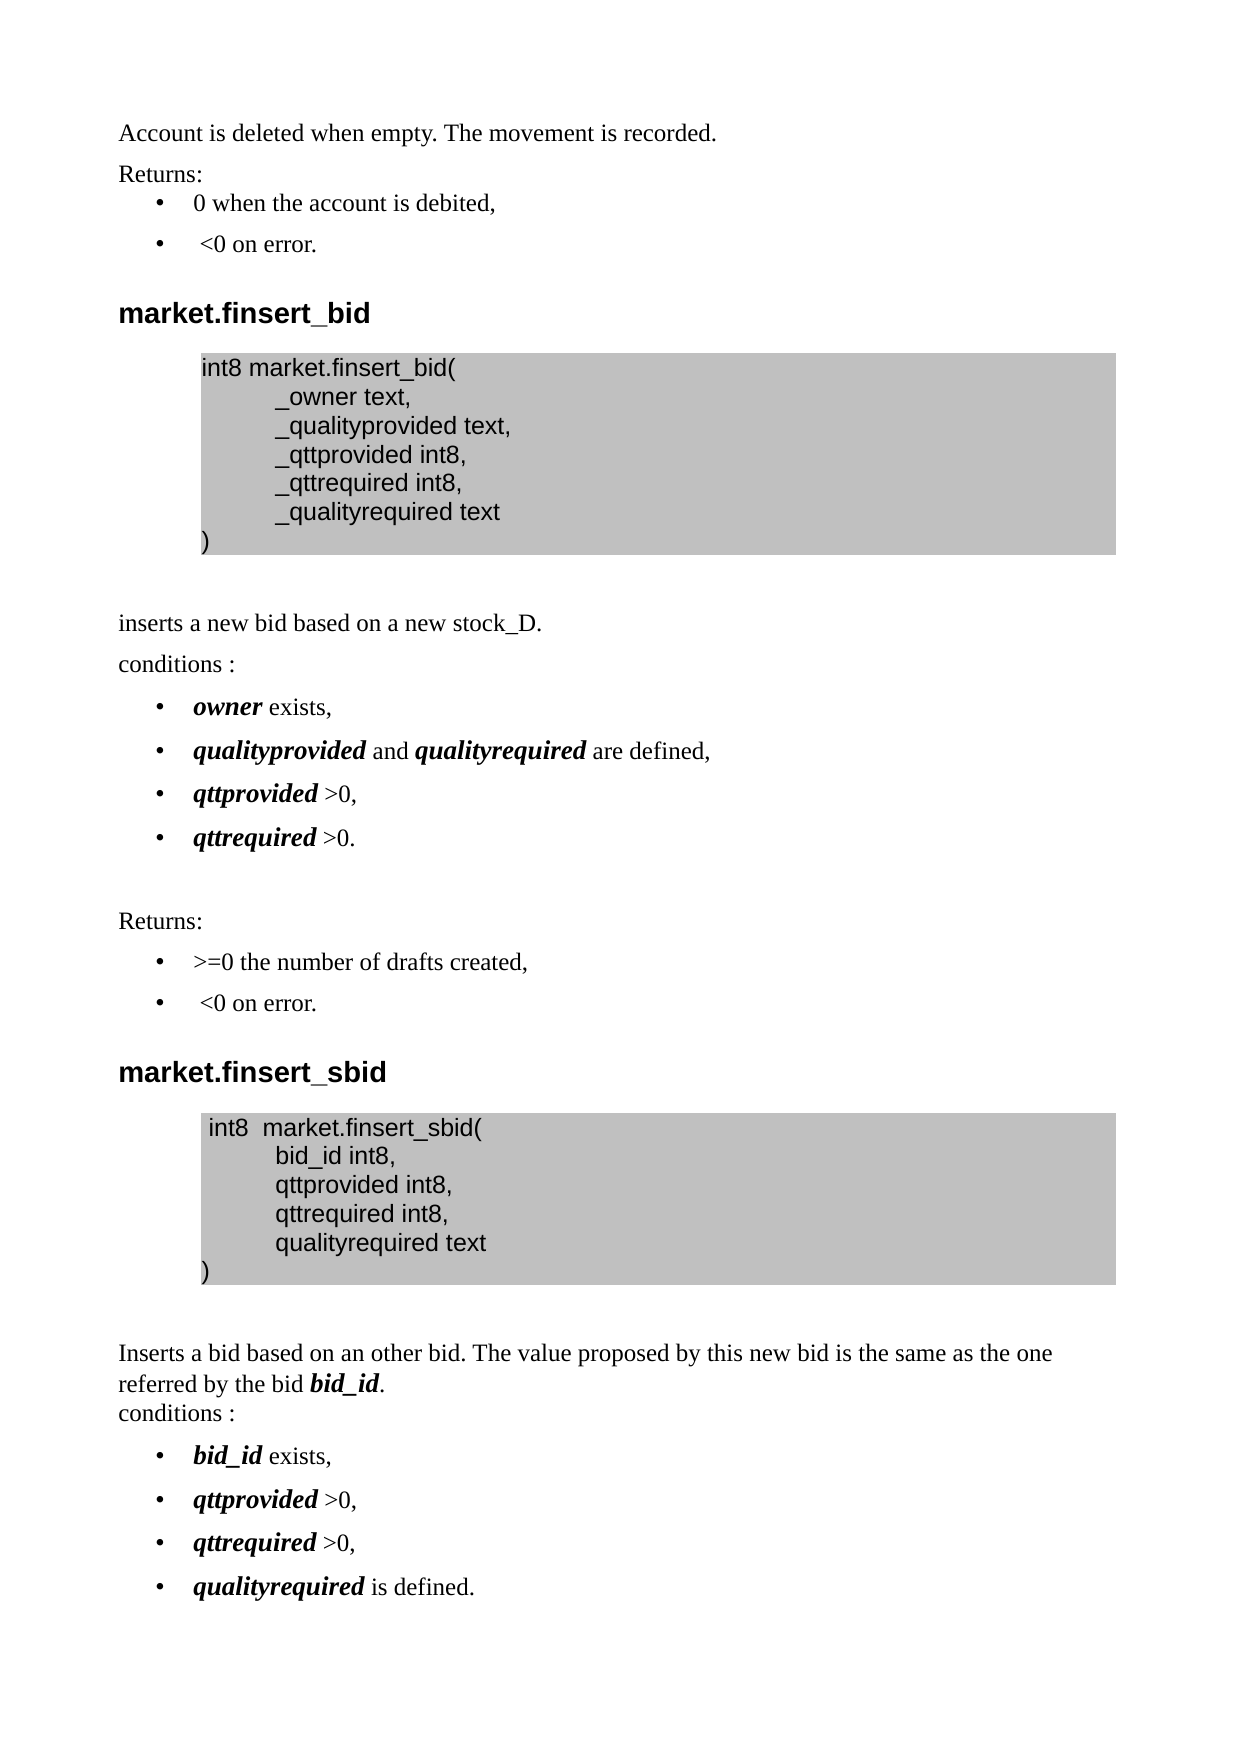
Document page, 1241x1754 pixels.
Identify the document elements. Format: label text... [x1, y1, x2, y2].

subtitle market.finsert_sbid [118, 1055, 1122, 1088]
text inserts a new bid based on a new stock_D. [118, 608, 1122, 636]
list <0 on error. [156, 229, 1122, 258]
text Returns: [118, 159, 1122, 188]
text Account is deleted when empty. The movement is recorded. [118, 118, 1122, 147]
list qualityrequired is defined. [156, 1570, 1122, 1601]
text Returns: [118, 906, 1122, 935]
list qttprovided >0, [156, 777, 1122, 809]
list owner exists, [156, 690, 1122, 721]
list bid_id exists, [156, 1439, 1122, 1470]
list >=0 the number of drafts created, [156, 947, 1122, 976]
text int8 market.finsert_bid( _owner text, _qualityprovided text, _qttprovided int8, _qttrequired int8, _qualityrequired text ) [201, 353, 1116, 555]
subtitle market.finsert_bid [118, 296, 1122, 329]
list <0 on error. [156, 988, 1122, 1017]
text Inserts a bid based on an other bid. The value proposed by this new bid is the same as the one referred by the bid bid_id. [118, 1338, 1122, 1398]
list qttprovided >0, [156, 1483, 1122, 1514]
list 0 when the account is debited, [156, 188, 1122, 217]
text int8 market.finsert_sbid( bid_id int8, qttprovided int8, qttrequired int8, qualityrequired text ) [201, 1113, 1116, 1285]
list qttrequired >0. [156, 821, 1122, 852]
text conditions : [118, 1398, 1122, 1427]
list qualityprovided and qualityrequired are defined, [156, 734, 1122, 765]
text conditions : [118, 649, 1122, 678]
list qttrequired >0, [156, 1527, 1122, 1558]
